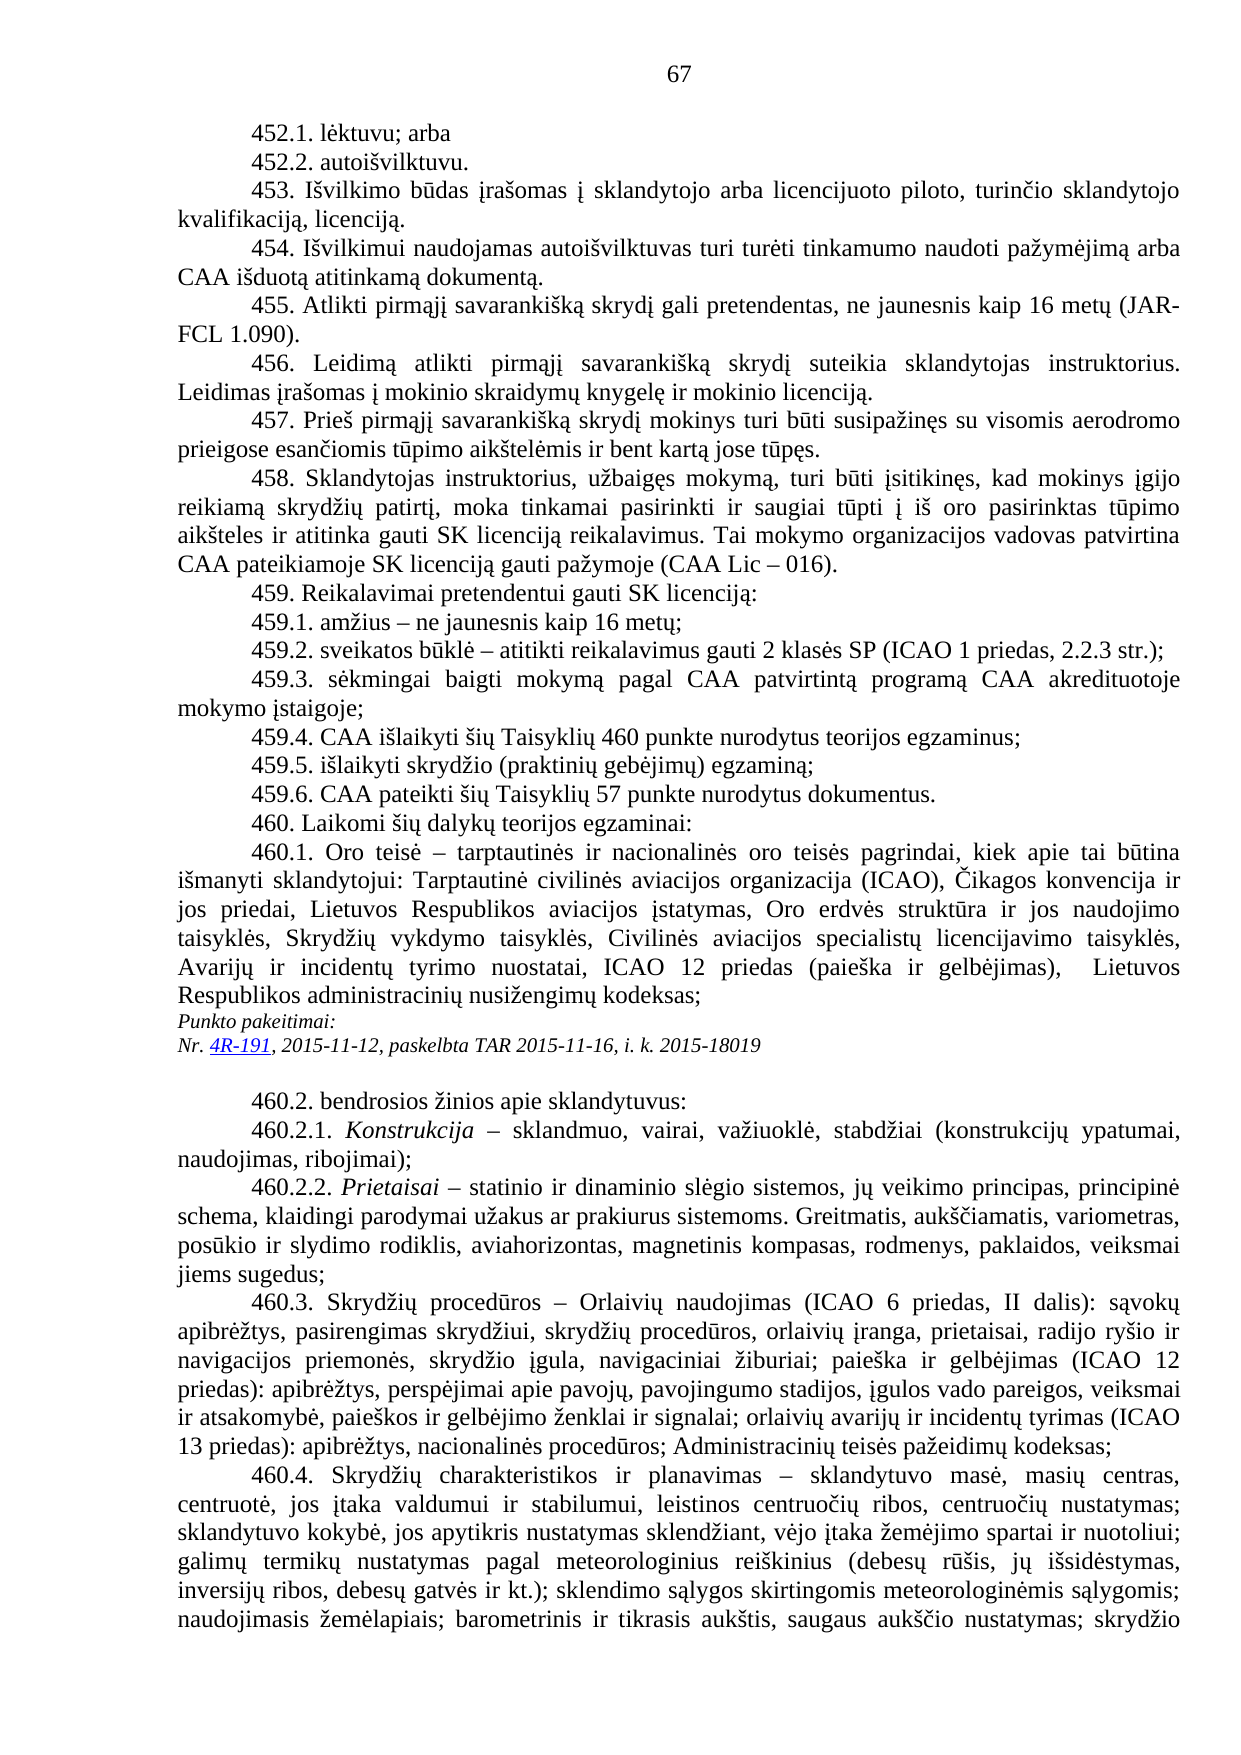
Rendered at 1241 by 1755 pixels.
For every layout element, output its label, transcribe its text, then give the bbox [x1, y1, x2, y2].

text Nr. 4R-191, 2015-11-12, paskelbta TAR 2015-11-16, i. k. 2015-18019 [177, 1033, 1181, 1057]
text 460.1. Oro teisė – tarptautinės ir nacionalinės oro teisės pagrindai, kiek apie tai būtina išmanyti sklandytojui: Tarptautinė civilinės aviacijos organizacija (ICAO), Čikagos konvencija ir jos priedai, Lietuvos Respublikos aviacijos įstatymas, Oro erdvės struktūra ir jos naudojimo taisyklės, Skrydžių vykdymo taisyklės, Civilinės aviacijos specialistų licencijavimo taisyklės, Avarijų ir incidentų tyrimo nuostatai, ICAO 12 priedas (paieška ir gelbėjimas), Lietuvos Respublikos administracinių nusižengimų kodeksas; [177, 837, 1181, 1009]
text 455. Atlikti pirmąjį savarankišką skrydį gali pretendentas, ne jaunesnis kaip 16 metų (JAR-FCL 1.090). [177, 291, 1181, 348]
text 459.4. CAA išlaikyti šių Taisyklių 460 punkte nurodytus teorijos egzaminus; [177, 722, 1181, 751]
text 460.2.2. Prietaisai – statinio ir dinaminio slėgio sistemos, jų veikimo principas, principinė schema, klaidingi parodymai užakus ar prakiurus sistemoms. Greitmatis, aukščiamatis, variometras, posūkio ir slydimo rodiklis, aviahorizontas, magnetinis kompasas, rodmenys, paklaidos, veiksmai jiems sugedus; [177, 1172, 1181, 1287]
text 460.2.1. Konstrukcija – sklandmuo, vairai, važiuoklė, stabdžiai (konstrukcijų ypatumai, naudojimas, ribojimai); [177, 1115, 1181, 1172]
text 459.6. CAA pateikti šių Taisyklių 57 punkte nurodytus dokumentus. [177, 779, 1181, 808]
text 458. Sklandytojas instruktorius, užbaigęs mokymą, turi būti įsitikinęs, kad mokinys įgijo reikiamą skrydžių patirtį, moka tinkamai pasirinkti ir saugiai tūpti į iš oro pasirinktas tūpimo aikšteles ir atitinka gauti SK licenciją reikalavimus. Tai mokymo organizacijos vadovas patvirtina CAA pateikiamoje SK licenciją gauti pažymoje (CAA Lic – 016). [177, 463, 1181, 578]
text 460. Laikomi šių dalykų teorijos egzaminai: [177, 808, 1181, 837]
text 452.1. lėktuvu; arba [177, 118, 1181, 147]
text 457. Prieš pirmąjį savarankišką skrydį mokinys turi būti susipažinęs su visomis aerodromo prieigose esančiomis tūpimo aikštelėmis ir bent kartą jose tūpęs. [177, 406, 1181, 463]
text Punkto pakeitimai: [177, 1009, 1181, 1033]
text 459. Reikalavimai pretendentui gauti SK licenciją: [177, 578, 1181, 607]
text 452.2. autoišvilktuvu. [177, 147, 1181, 176]
text 459.1. amžius – ne jaunesnis kaip 16 metų; [177, 607, 1181, 636]
text 453. Išvilkimo būdas įrašomas į sklandytojo arba licencijuoto piloto, turinčio sklandytojo kvalifikaciją, licenciją. [177, 176, 1181, 233]
text 460.4. Skrydžių charakteristikos ir planavimas – sklandytuvo masė, masių centras, centruotė, jos įtaka valdumui ir stabilumui, leistinos centruočių ribos, centruočių nustatymas; sklandytuvo kokybė, jos apytikris nustatymas sklendžiant, vėjo įtaka žemėjimo spartai ir nuotoliui; galimų termikų nustatymas pagal meteorologinius reiškinius (debesų rūšis, jų išsidėstymas, inversijų ribos, debesų gatvės ir kt.); sklendimo sąlygos skirtingomis meteorologinėmis sąlygomis; naudojimasis žemėlapiais; barometrinis ir tikrasis aukštis, saugaus aukščio nustatymas; skrydžio [177, 1460, 1181, 1632]
text 454. Išvilkimui naudojamas autoišvilktuvas turi turėti tinkamumo naudoti pažymėjimą arba CAA išduotą atitinkamą dokumentą. [177, 233, 1181, 291]
text 459.2. sveikatos būklė – atitikti reikalavimus gauti 2 klasės SP (ICAO 1 priedas, 2.2.3 str.); [177, 636, 1181, 664]
text 460.3. Skrydžių procedūros – Orlaivių naudojimas (ICAO 6 priedas, II dalis): sąvokų apibrėžtys, pasirengimas skrydžiui, skrydžių procedūros, orlaivių įranga, prietaisai, radijo ryšio ir navigacijos priemonės, skrydžio įgula, navigaciniai žiburiai; paieška ir gelbėjimas (ICAO 12 priedas): apibrėžtys, perspėjimai apie pavojų, pavojingumo stadijos, įgulos vado pareigos, veiksmai ir atsakomybė, paieškos ir gelbėjimo ženklai ir signalai; orlaivių avarijų ir incidentų tyrimas (ICAO 13 priedas): apibrėžtys, nacionalinės procedūros; Administracinių teisės pažeidimų kodeksas; [177, 1287, 1181, 1460]
text 459.5. išlaikyti skrydžio (praktinių gebėjimų) egzaminą; [177, 751, 1181, 779]
text 460.2. bendrosios žinios apie sklandytuvus: [177, 1086, 1181, 1115]
text 456. Leidimą atlikti pirmąjį savarankišką skrydį suteikia sklandytojas instruktorius. Leidimas įrašomas į mokinio skraidymų knygelę ir mokinio licenciją. [177, 348, 1181, 406]
text 459.3. sėkmingai baigti mokymą pagal CAA patvirtintą programą CAA akredituotoje mokymo įstaigoje; [177, 664, 1181, 722]
